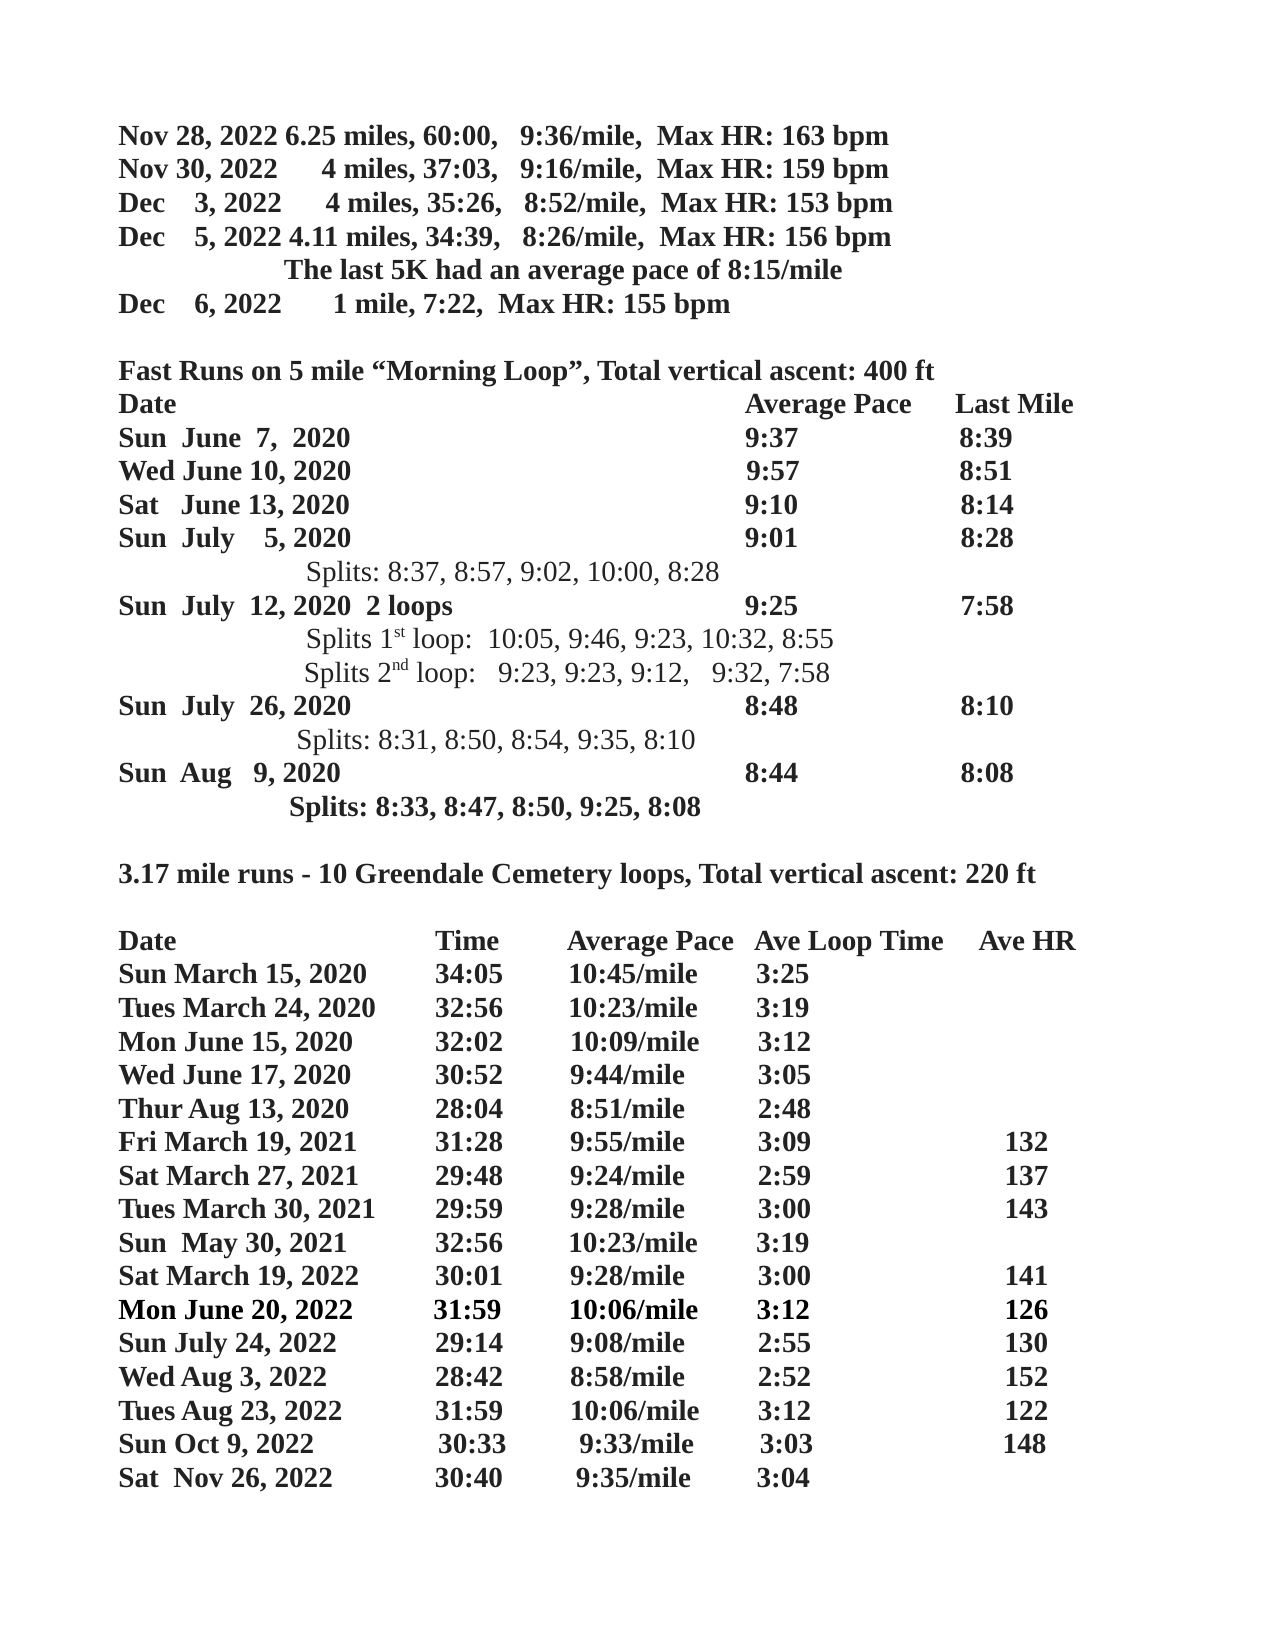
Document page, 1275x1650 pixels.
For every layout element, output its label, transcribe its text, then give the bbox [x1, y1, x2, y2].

text Sun Aug 9, 2020 8:44 8:08 Splits: 8:33, 8:47, 8:50, 9:25, 8:08 [118, 755, 1161, 822]
text Fri March 19, 2021 31:28 9:55/mile 3:09 132 [118, 1124, 1161, 1158]
text Sun Oct 9, 2022 30:33 9:33/mile 3:03 148 [118, 1426, 1161, 1460]
text Dec 5, 2022 4.11 miles, 34:39, 8:26/mile, Max HR: 156 bpm [118, 219, 1161, 252]
text Tues Aug 23, 2022 31:59 10:06/mile 3:12 122 [118, 1393, 1161, 1426]
text Sun March 15, 2020 34:05 10:45/mile 3:25 [118, 957, 1161, 990]
text Wed June 10, 2020 9:57 8:51 [118, 453, 1161, 487]
text Sat March 27, 2021 29:48 9:24/mile 2:59 137 [118, 1158, 1161, 1191]
text The last 5K had an average pace of 8:15/mile [118, 252, 1161, 286]
text Sat March 19, 2022 30:01 9:28/mile 3:00 141 [118, 1258, 1161, 1292]
text Tues March 30, 2021 29:59 9:28/mile 3:00 143 [118, 1191, 1161, 1225]
text Dec 6, 2022 1 mile, 7:22, Max HR: 155 bpm [118, 286, 1161, 319]
text Sun July 24, 2022 29:14 9:08/mile 2:55 130 [118, 1326, 1161, 1359]
text Wed June 17, 2020 30:52 9:44/mile 3:05 [118, 1057, 1161, 1091]
text Splits 2nd loop: 9:23, 9:23, 9:12, 9:32, 7:58 [118, 655, 1161, 688]
text Thur Aug 13, 2020 28:04 8:51/mile 2:48 [118, 1091, 1161, 1124]
text Mon June 20, 2022 31:59 10:06/mile 3:12 126 [118, 1292, 1157, 1326]
text Mon June 15, 2020 32:02 10:09/mile 3:12 [118, 1024, 1161, 1057]
text Sun July 26, 2020 8:48 8:10 Splits: 8:31, 8:50, 8:54, 9:35, 8:10 [118, 688, 1161, 755]
text Nov 28, 2022 6.25 miles, 60:00, 9:36/mile, Max HR: 163 bpm [118, 118, 1161, 152]
text Sun May 30, 2021 32:56 10:23/mile 3:19 [118, 1225, 1161, 1258]
list 3.17 mile runs - 10 Greendale Cemetery loops, Total vertical ascent: 220 ft [118, 856, 1161, 889]
text Dec 3, 2022 4 miles, 35:26, 8:52/mile, Max HR: 153 bpm [118, 185, 1161, 219]
text Sat June 13, 2020 9:10 8:14 Sun July 5, 2020 9:01 8:28 Splits: 8:37, 8:57, 9:02, 10:00, 8:28 Sun July 12, 2020 2 loops 9:25 7:58 Splits 1st loop: 10:05, 9:46, 9:23, 10:32, 8:55 [118, 487, 1161, 655]
text Nov 30, 2022 4 miles, 37:03, 9:16/mile, Max HR: 159 bpm [118, 152, 1161, 185]
text Date Average Pace Last Mile [118, 386, 1161, 420]
text Fast Runs on 5 mile “Morning Loop”, Total vertical ascent: 400 ft [118, 353, 1161, 386]
text Sun June 7, 2020 9:37 8:39 [118, 420, 1161, 453]
text Tues March 24, 2020 32:56 10:23/mile 3:19 [118, 990, 1161, 1024]
text Wed Aug 3, 2022 28:42 8:58/mile 2:52 152 [118, 1359, 1161, 1393]
text Date Time Average Pace Ave Loop Time Ave HR [118, 923, 1161, 957]
text Sat Nov 26, 2022 30:40 9:35/mile 3:04 [118, 1460, 1161, 1493]
